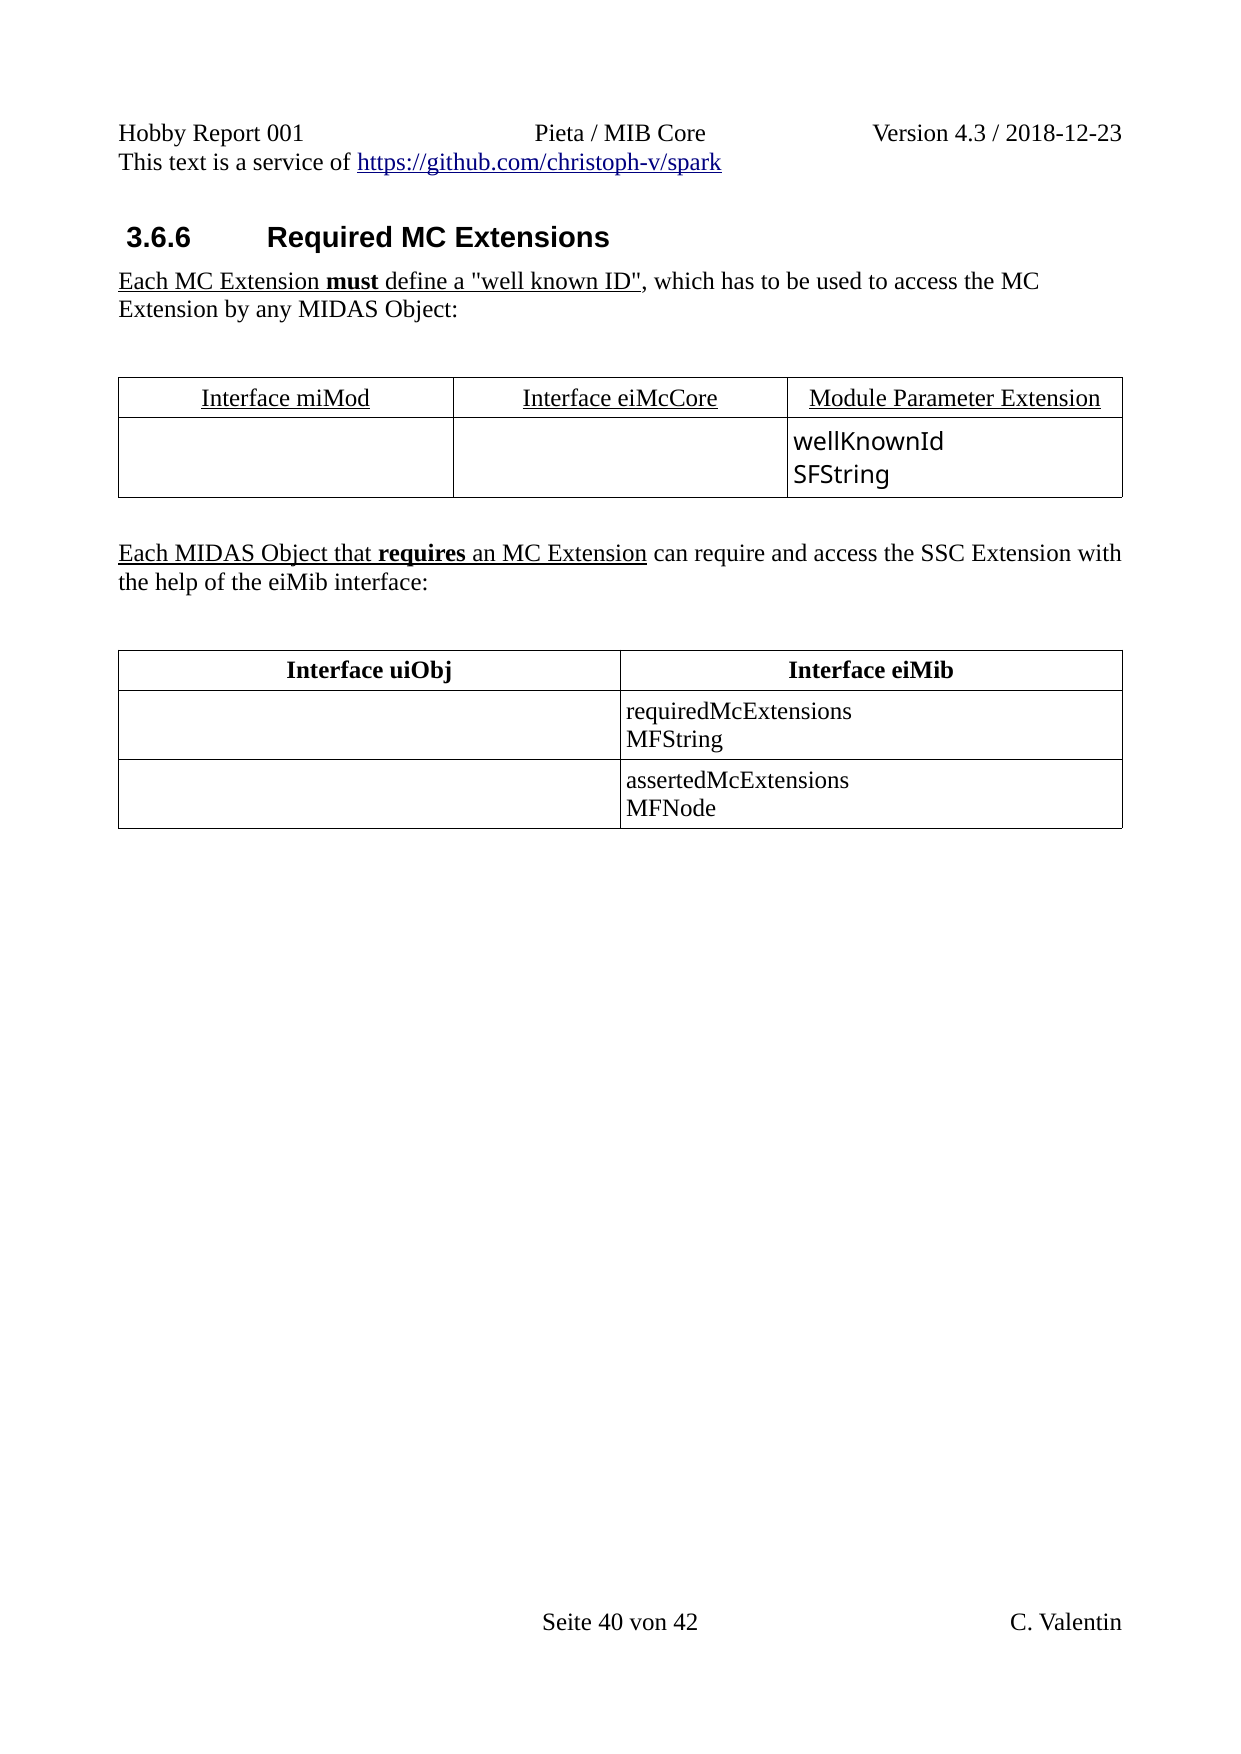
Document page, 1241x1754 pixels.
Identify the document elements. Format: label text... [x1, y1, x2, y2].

subtitle Required MC Extensions [118, 220, 1122, 253]
table_cell [454, 418, 787, 497]
table_cell wellKnownId SFString [788, 418, 1122, 497]
table_header Interface uiObj [119, 651, 620, 690]
table_header Interface miMod [119, 378, 453, 417]
table_cell [119, 418, 453, 497]
text Each MIDAS Object that requires an MC Extension can require and access the SSC Extension with the help of the eiMib interface: [118, 538, 1122, 596]
table_header Interface eiMib [621, 651, 1122, 690]
table_cell requiredMcExtensions MFString [621, 691, 1122, 759]
table_header Interface eiMcCore [454, 378, 787, 417]
table_header Module Parameter Extension [788, 378, 1122, 417]
text Each MC Extension must define a "well known ID", which has to be used to access the MC Extension by any MIDAS Object: [118, 266, 1122, 323]
table_cell [119, 760, 620, 828]
table_cell [119, 691, 620, 759]
table_cell assertedMcExtensions MFNode [621, 760, 1122, 828]
